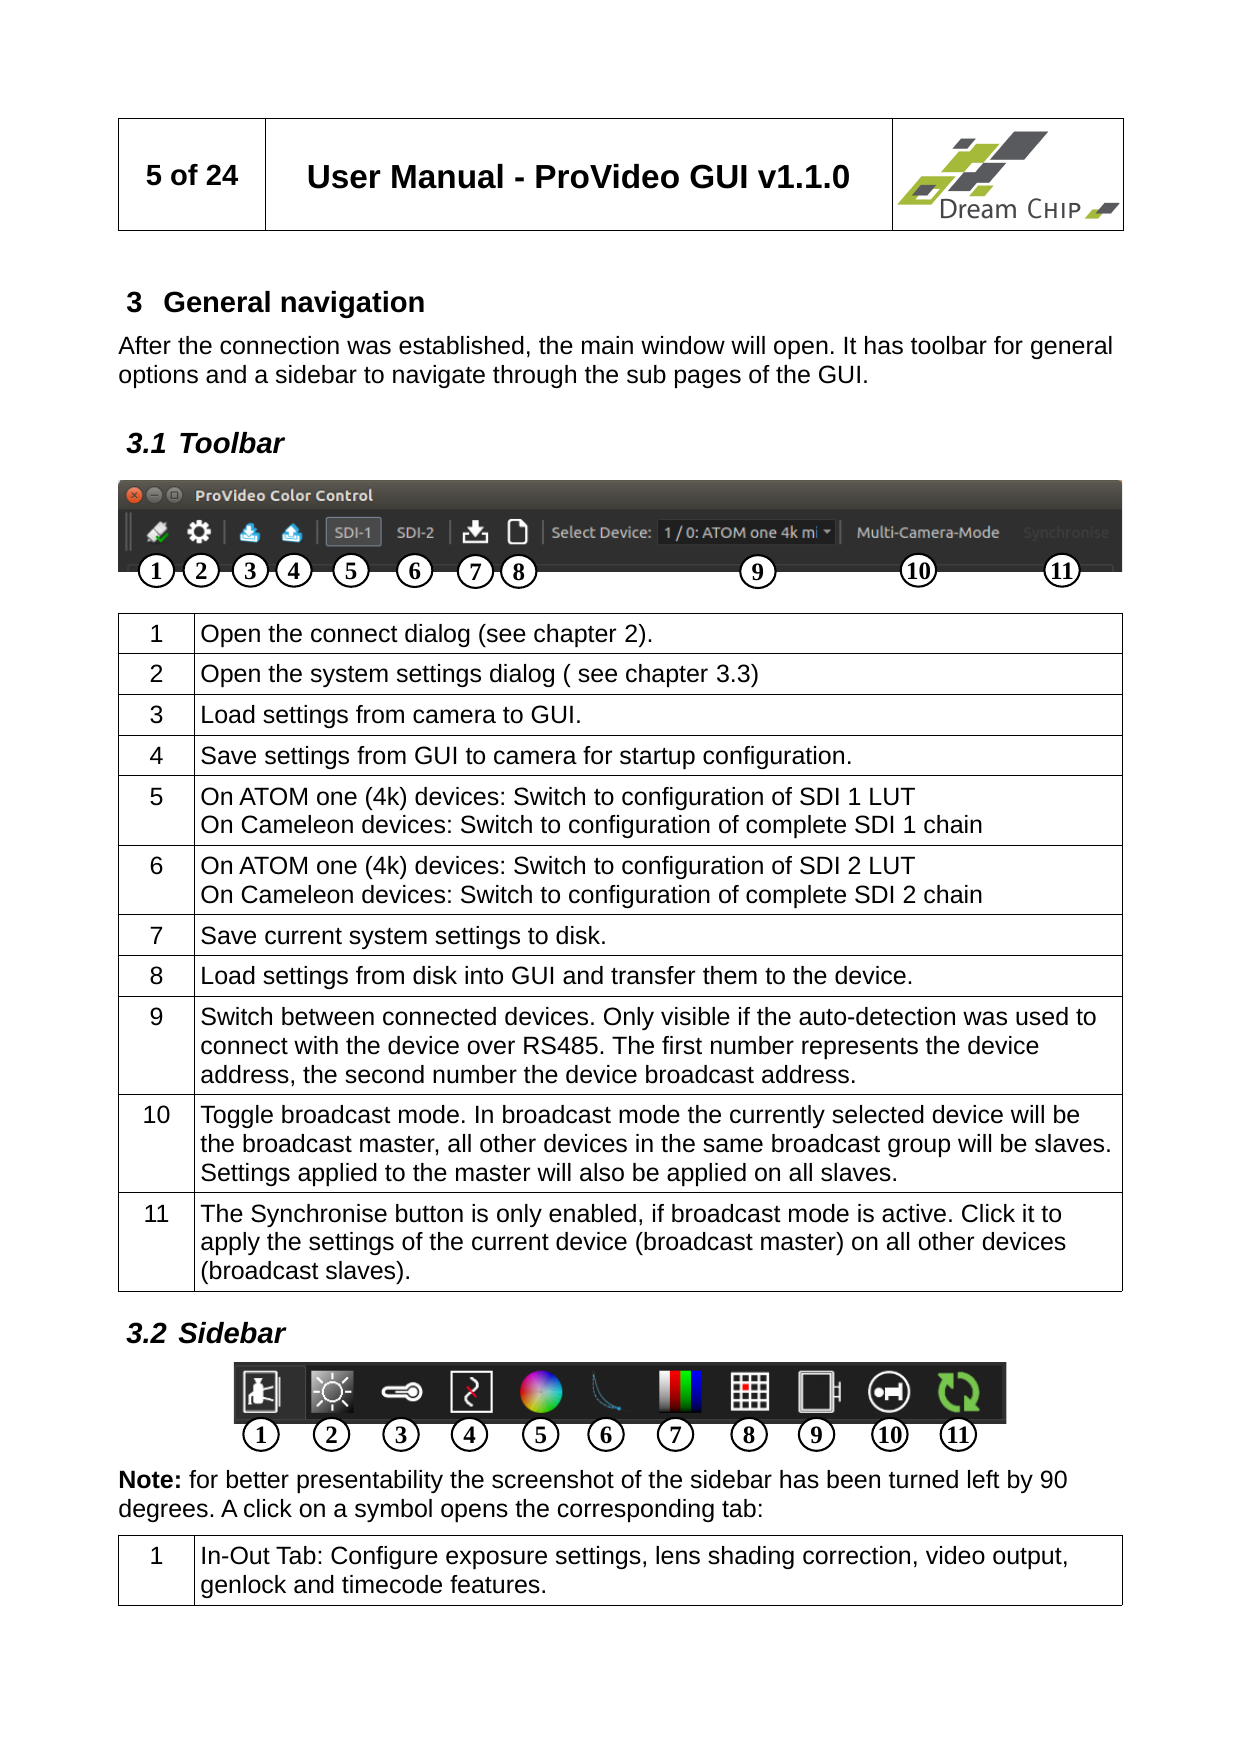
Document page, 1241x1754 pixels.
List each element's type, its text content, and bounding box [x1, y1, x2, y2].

table_cell Toggle broadcast mode. In broadcast mode the currently selected device will be the broadcast master, all other devices in the same broadcast group will be slaves. Settings applied to the master will also be applied on all slaves. [195, 1095, 1122, 1192]
table_cell On ATOM one (4k) devices: Switch to configuration of SDI 2 LUT On Cameleon devices: Switch to configuration of complete SDI 2 chain [195, 846, 1122, 914]
table_cell Load settings from disk into GUI and transfer them to the device. [195, 956, 1122, 996]
table_cell 3 [119, 695, 194, 735]
table_cell 11 [119, 1193, 194, 1291]
table_cell Save current system settings to disk. [195, 915, 1122, 955]
table_cell 8 [119, 956, 194, 996]
table_cell On ATOM one (4k) devices: Switch to configuration of SDI 1 LUT On Cameleon devices: Switch to configuration of complete SDI 1 chain [195, 776, 1122, 845]
table_cell 9 [119, 997, 194, 1094]
text After the connection was established, the main window will open. It has toolbar for general options and a sidebar to navigate through the sub pages of the GUI. [118, 331, 1122, 388]
table_cell Save settings from GUI to camera for startup configuration. [195, 736, 1122, 775]
table_cell 6 [119, 846, 194, 914]
table_cell 2 [119, 654, 194, 694]
table_header Open the connect dialog (see chapter 2). [195, 614, 1122, 653]
picture [897, 130, 1120, 220]
subtitle Toolbar [118, 426, 1122, 459]
table_cell Switch between connected devices. Only visible if the auto-detection was used to connect with the device over RS485. The first number represents the device address, the second number the device broadcast address. [195, 997, 1122, 1094]
table_cell 5 [119, 776, 194, 845]
table_cell Open the system settings dialog ( see chapter 3.3) [195, 654, 1122, 694]
text Note: for better presentability the screenshot of the sidebar has been turned left by 90 degrees. A click on a symbol opens the corresponding tab: [118, 1465, 1122, 1522]
table_cell 7 [119, 915, 194, 955]
table_header 1 [119, 1536, 194, 1604]
table_header 1 [119, 614, 194, 653]
table_cell 4 [119, 736, 194, 775]
subtitle Sidebar [118, 1316, 1122, 1349]
subtitle General navigation [118, 285, 1122, 318]
table_header In-Out Tab: Configure exposure settings, lens shading correction, video output, genlock and timecode features. [195, 1536, 1122, 1604]
table_cell The Synchronise button is only enabled, if broadcast mode is active. Click it to apply the settings of the current device (broadcast master) on all other devices (broadcast slaves). [195, 1193, 1122, 1291]
table_cell Load settings from camera to GUI. [195, 695, 1122, 735]
table_cell 10 [119, 1095, 194, 1192]
